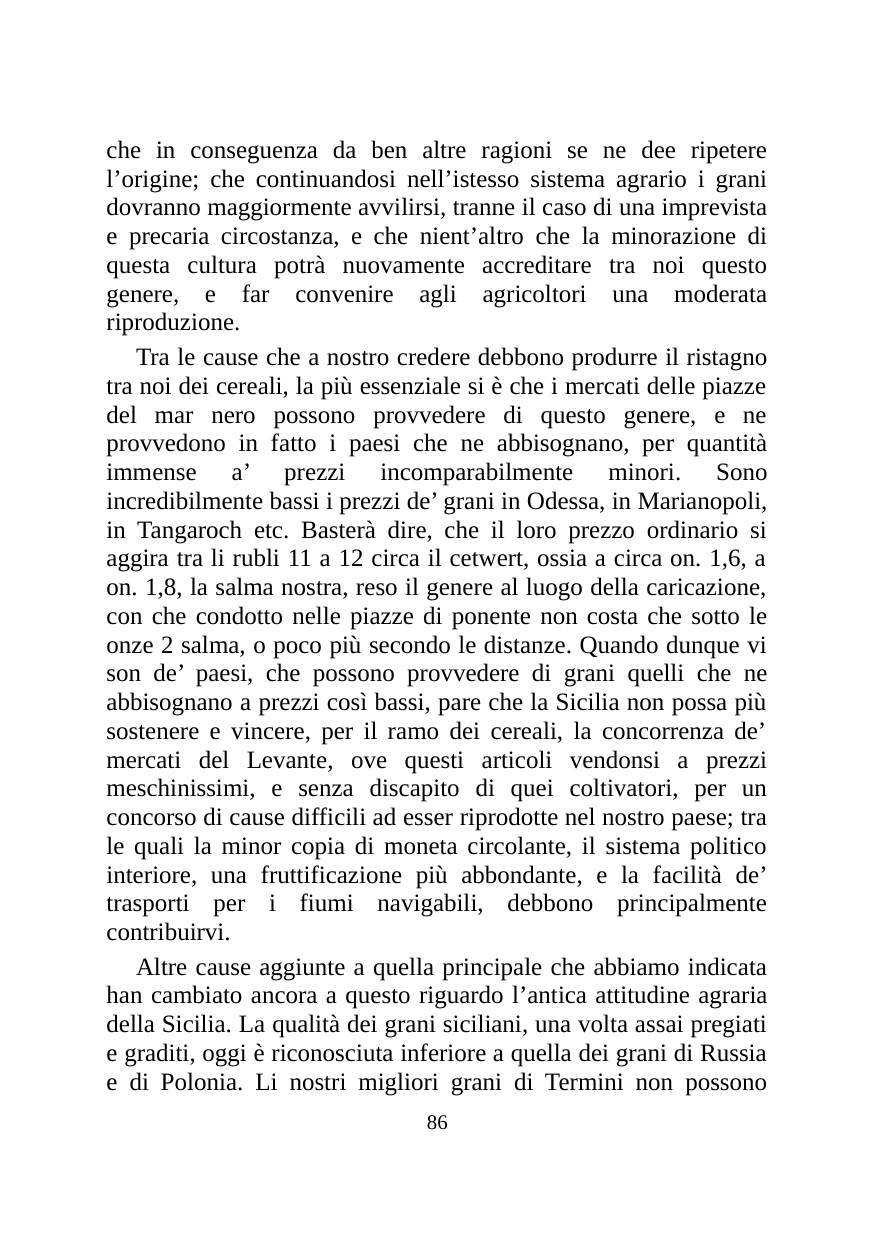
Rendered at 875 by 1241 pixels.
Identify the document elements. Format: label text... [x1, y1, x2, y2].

text Altre cause aggiunte a quella principale che abbiamo indicata han cambiato ancora a questo riguardo l’antica attitudine agraria della Sicilia. La qualità dei grani siciliani, una volta assai pregiati e graditi, oggi è riconosciuta inferiore a quella dei grani di Russia e di Polonia. Li nostri migliori grani di Termini non possono [106, 952, 768, 1096]
text Tra le cause che a nostro credere debbono produrre il ristagno tra noi dei cereali, la più essenziale si è che i mercati delle piazze del mar nero possono provvedere di questo genere, e ne provvedono in fatto i paesi che ne abbisognano, per quantità immense a’ prezzi incomparabilmente minori. Sono incredibilmente bassi i prezzi de’ grani in Odessa, in Marianopoli, in Tangaroch etc. Basterà dire, che il loro prezzo ordinario si aggira tra li rubli 11 a 12 circa il cetwert, ossia a circa on. 1,6, a on. 1,8, la salma nostra, reso il genere al luogo della caricazione, con che condotto nelle piazze di ponente non costa che sotto le onze 2 salma, o poco più secondo le distanze. Quando dunque vi son de’ paesi, che possono provvedere di grani quelli che ne abbisognano a prezzi così bassi, pare che la Sicilia non possa più sostenere e vincere, per il ramo dei cereali, la concorrenza de’ mercati del Levante, ove questi articoli vendonsi a prezzi meschinissimi, e senza discapito di quei coltivatori, per un concorso di cause difficili ad esser riprodotte nel nostro paese; tra le quali la minor copia di moneta circolante, il sistema politico interiore, una fruttificazione più abbondante, e la facilità de’ trasporti per i fiumi navigabili, debbono principalmente contribuirvi. [106, 342, 768, 946]
text che in conseguenza da ben altre ragioni se ne dee ripetere l’origine; che continuandosi nell’istesso sistema agrario i grani dovranno maggiormente avvilirsi, tranne il caso di una imprevista e precaria circostanza, e che nient’altro che la minorazione di questa cultura potrà nuovamente accreditare tra noi questo genere, e far convenire agli agricoltori una moderata riproduzione. [106, 135, 768, 336]
